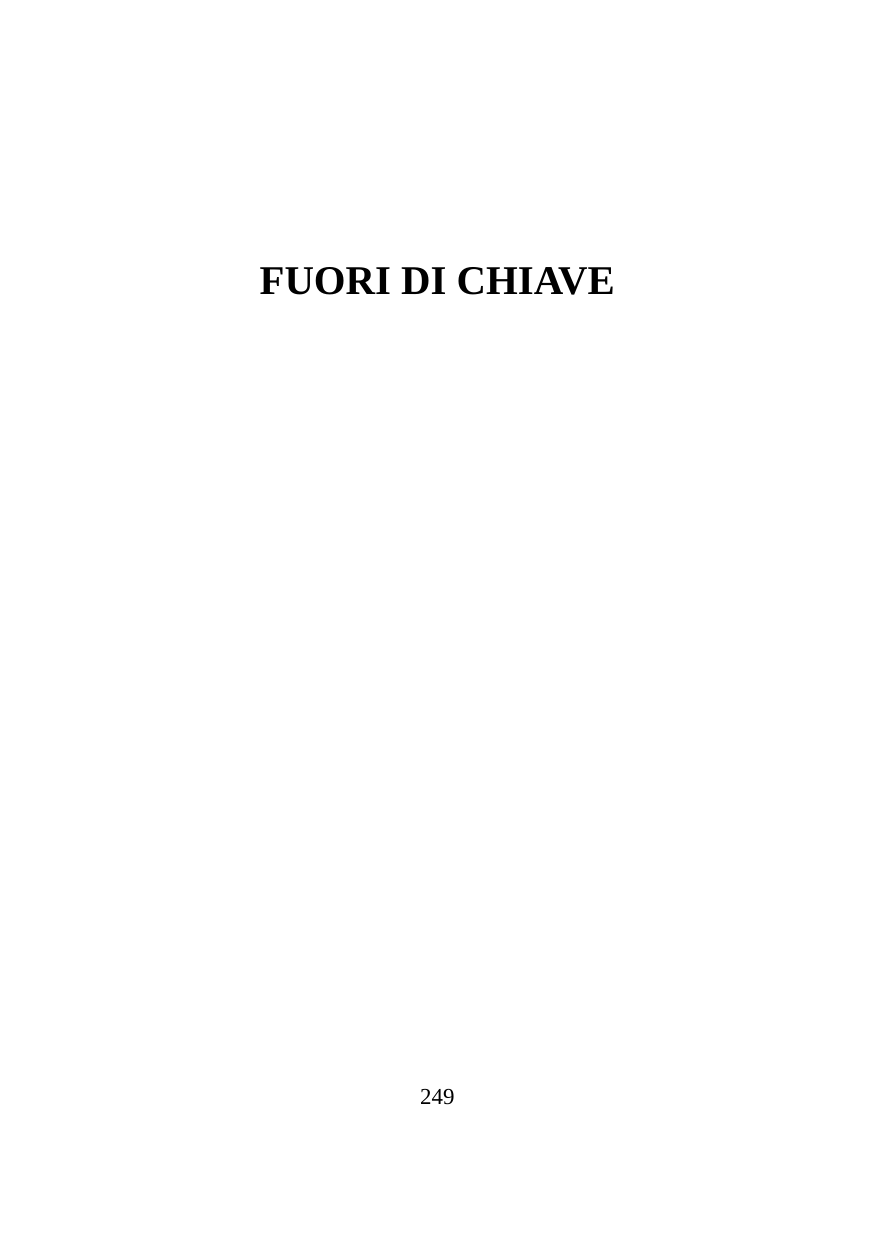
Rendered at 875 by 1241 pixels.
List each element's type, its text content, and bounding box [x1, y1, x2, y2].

subtitle FUORI DI CHIAVE [106, 256, 768, 303]
